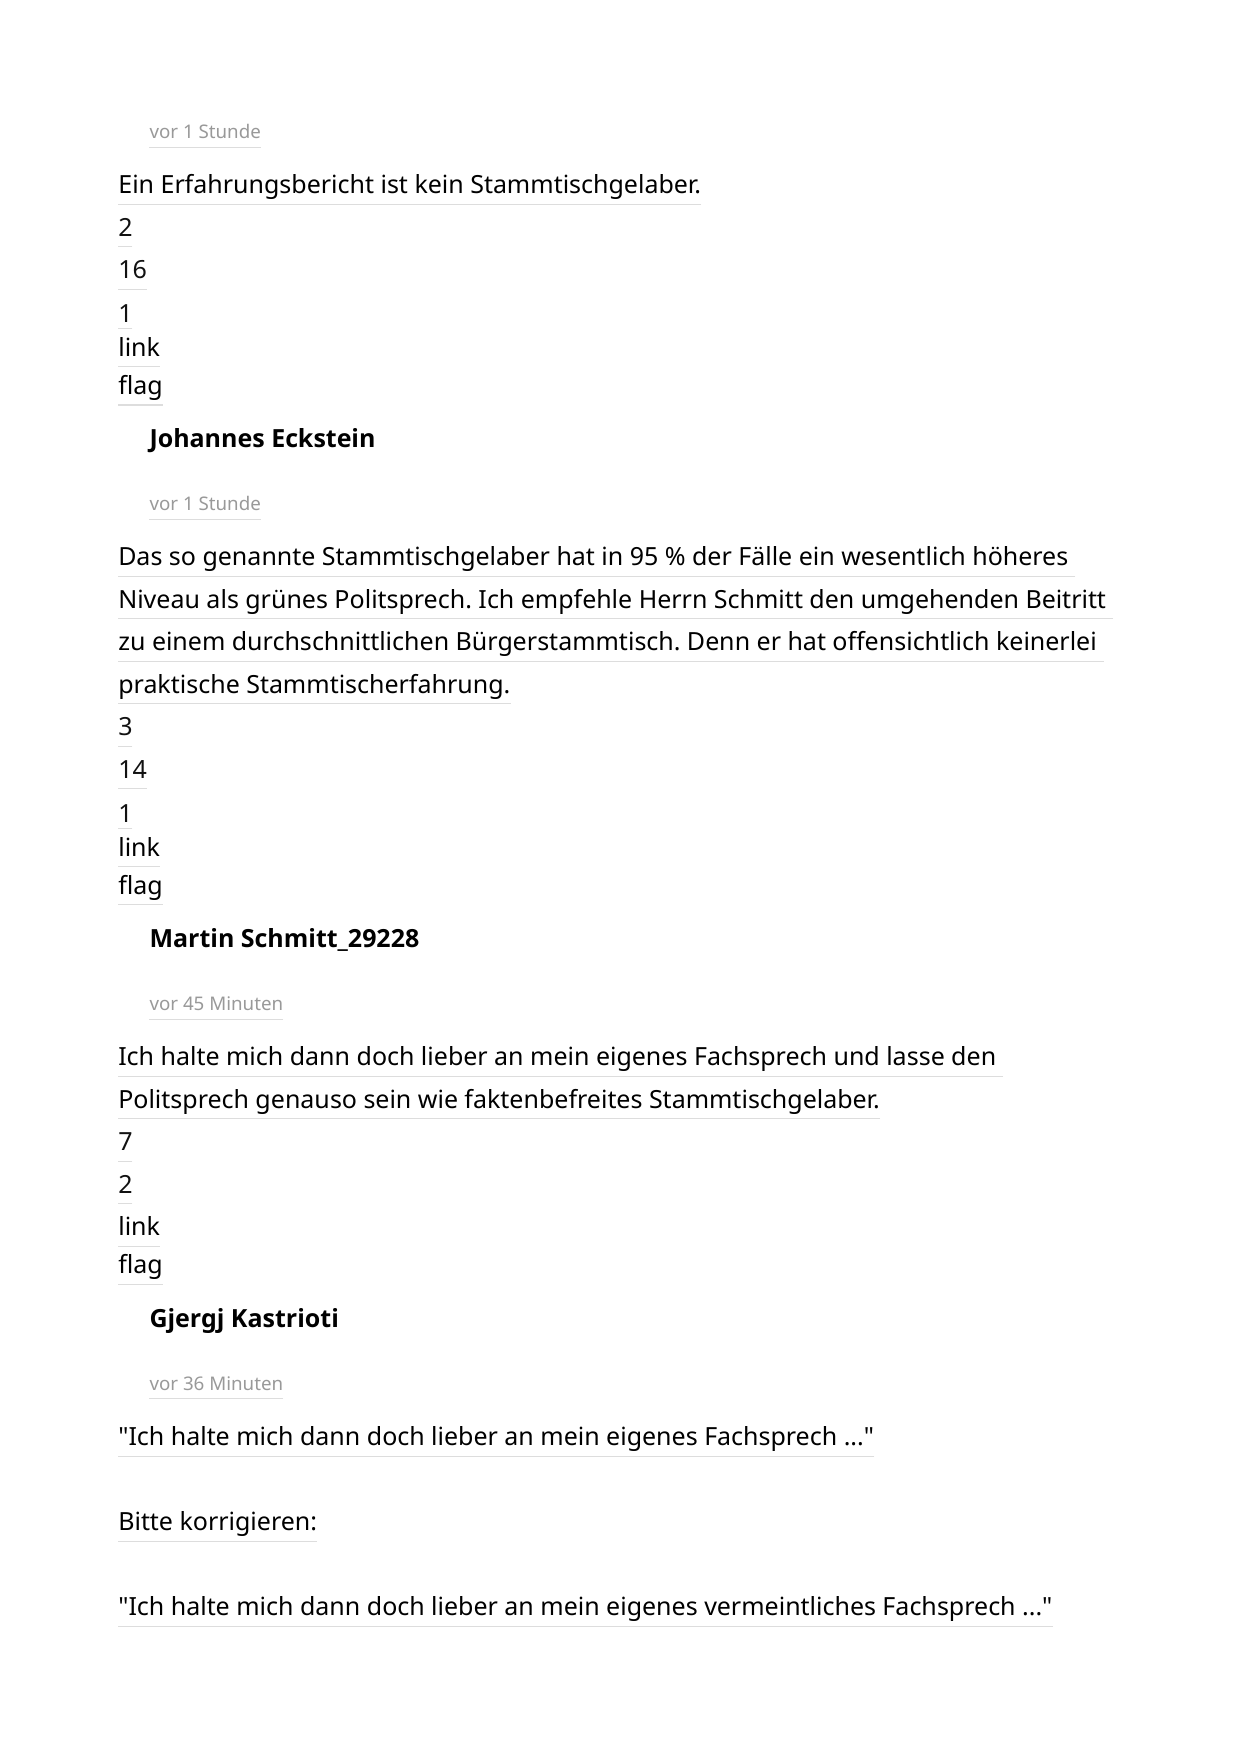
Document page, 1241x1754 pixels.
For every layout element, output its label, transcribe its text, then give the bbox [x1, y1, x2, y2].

text vor 36 Minuten [149, 1370, 1117, 1399]
text 2 [118, 1166, 1122, 1204]
text flag [118, 367, 1122, 406]
text link [118, 329, 1122, 367]
text Ich halte mich dann doch lieber an mein eigenes Fachsprech und lasse den Politsprech genauso sein wie faktenbefreites Stammtischgelaber. [118, 1039, 1122, 1119]
text Gjergj Kastrioti [149, 1301, 1122, 1335]
text 2 [118, 209, 1122, 247]
text vor 1 Stunde [149, 118, 1117, 148]
text Martin Schmitt_29228 [149, 921, 1122, 955]
text "Ich halte mich dann doch lieber an mein eigenes Fachsprech ..." Bitte korrigieren: "Ich halte mich dann doch lieber an mein eigenes vermeintliches Fachsprech ..." [118, 1418, 1122, 1627]
text Das so genannte Stammtischgelaber hat in 95 % der Fälle ein wesentlich höheres Niveau als grünes Politsprech. Ich empfehle Herrn Schmitt den umgehenden Beitritt zu einem durchschnittlichen Bürgerstammtisch. Denn er hat offensichtlich keinerlei praktische Stammtischerfahrung. [118, 539, 1122, 704]
text flag [118, 1247, 1122, 1285]
text 1 [118, 294, 1122, 329]
text 16 [118, 252, 1122, 290]
text link [118, 1209, 1122, 1247]
text Ein Erfahrungsbericht ist kein Stammtischgelaber. [118, 167, 1122, 205]
text vor 45 Minuten [149, 990, 1117, 1020]
text 1 [118, 794, 1122, 829]
text 14 [118, 752, 1122, 789]
text 3 [118, 709, 1122, 747]
text 7 [118, 1124, 1122, 1162]
text link [118, 829, 1122, 867]
text Johannes Eckstein [149, 421, 1122, 455]
text flag [118, 867, 1122, 905]
text vor 1 Stunde [149, 491, 1117, 520]
